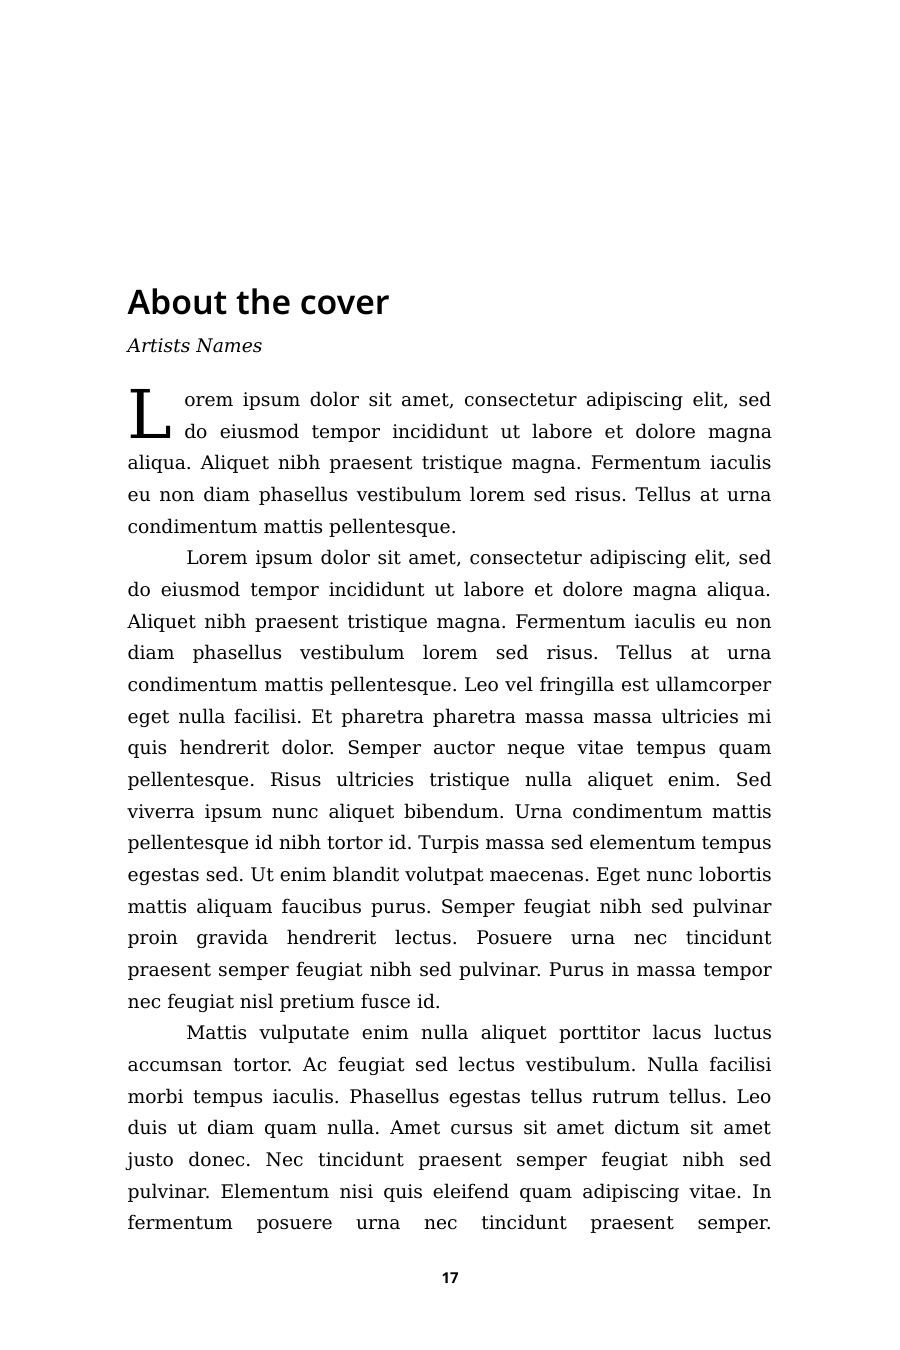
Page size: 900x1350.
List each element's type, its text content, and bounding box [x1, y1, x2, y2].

text Lorem ipsum dolor sit amet, consectetur adipiscing elit, sed do eiusmod tempor incididunt ut labore et dolore magna aliqua. Aliquet nibh praesent tristique magna. Fermentum iaculis eu non diam phasellus vestibulum lorem sed risus. Tellus at urna condimentum mattis pellentesque. Leo vel fringilla est ullamcorper eget nulla facilisi. Et pharetra pharetra massa massa ultricies mi quis hendrerit dolor. Semper auctor neque vitae tempus quam pellentesque. Risus ultricies tristique nulla aliquet enim. Sed viverra ipsum nunc aliquet bibendum. Urna condimentum mattis pellentesque id nibh tortor id. Turpis massa sed elementum tempus egestas sed. Ut enim blandit volutpat maecenas. Eget nunc lobortis mattis aliquam faucibus purus. Semper feugiat nibh sed pulvinar proin gravida hendrerit lectus. Posuere urna nec tincidunt praesent semper feugiat nibh sed pulvinar. Purus in massa tempor nec feugiat nisl pretium fusce id. [127, 547, 772, 1012]
text Lorem ipsum dolor sit amet, consectetur adipiscing elit, sed do eiusmod tempor incididunt ut labore et dolore magna aliqua. Aliquet nibh praesent tristique magna. Fermentum iaculis eu non diam phasellus vestibulum lorem sed risus. Tellus at urna condimentum mattis pellentesque. [127, 389, 772, 537]
text Mattis vulputate enim nulla aliquet porttitor lacus luctus accumsan tortor. Ac feugiat sed lectus vestibulum. Nulla facilisi morbi tempus iaculis. Phasellus egestas tellus rutrum tellus. Leo duis ut diam quam nulla. Amet cursus sit amet dictum sit amet justo donec. Nec tincidunt praesent semper feugiat nibh sed pulvinar. Elementum nisi quis eleifend quam adipiscing vitae. In fermentum posuere urna nec tincidunt praesent semper. [127, 1022, 772, 1234]
text Artists Names [127, 335, 772, 357]
subtitle About the cover [127, 283, 772, 322]
